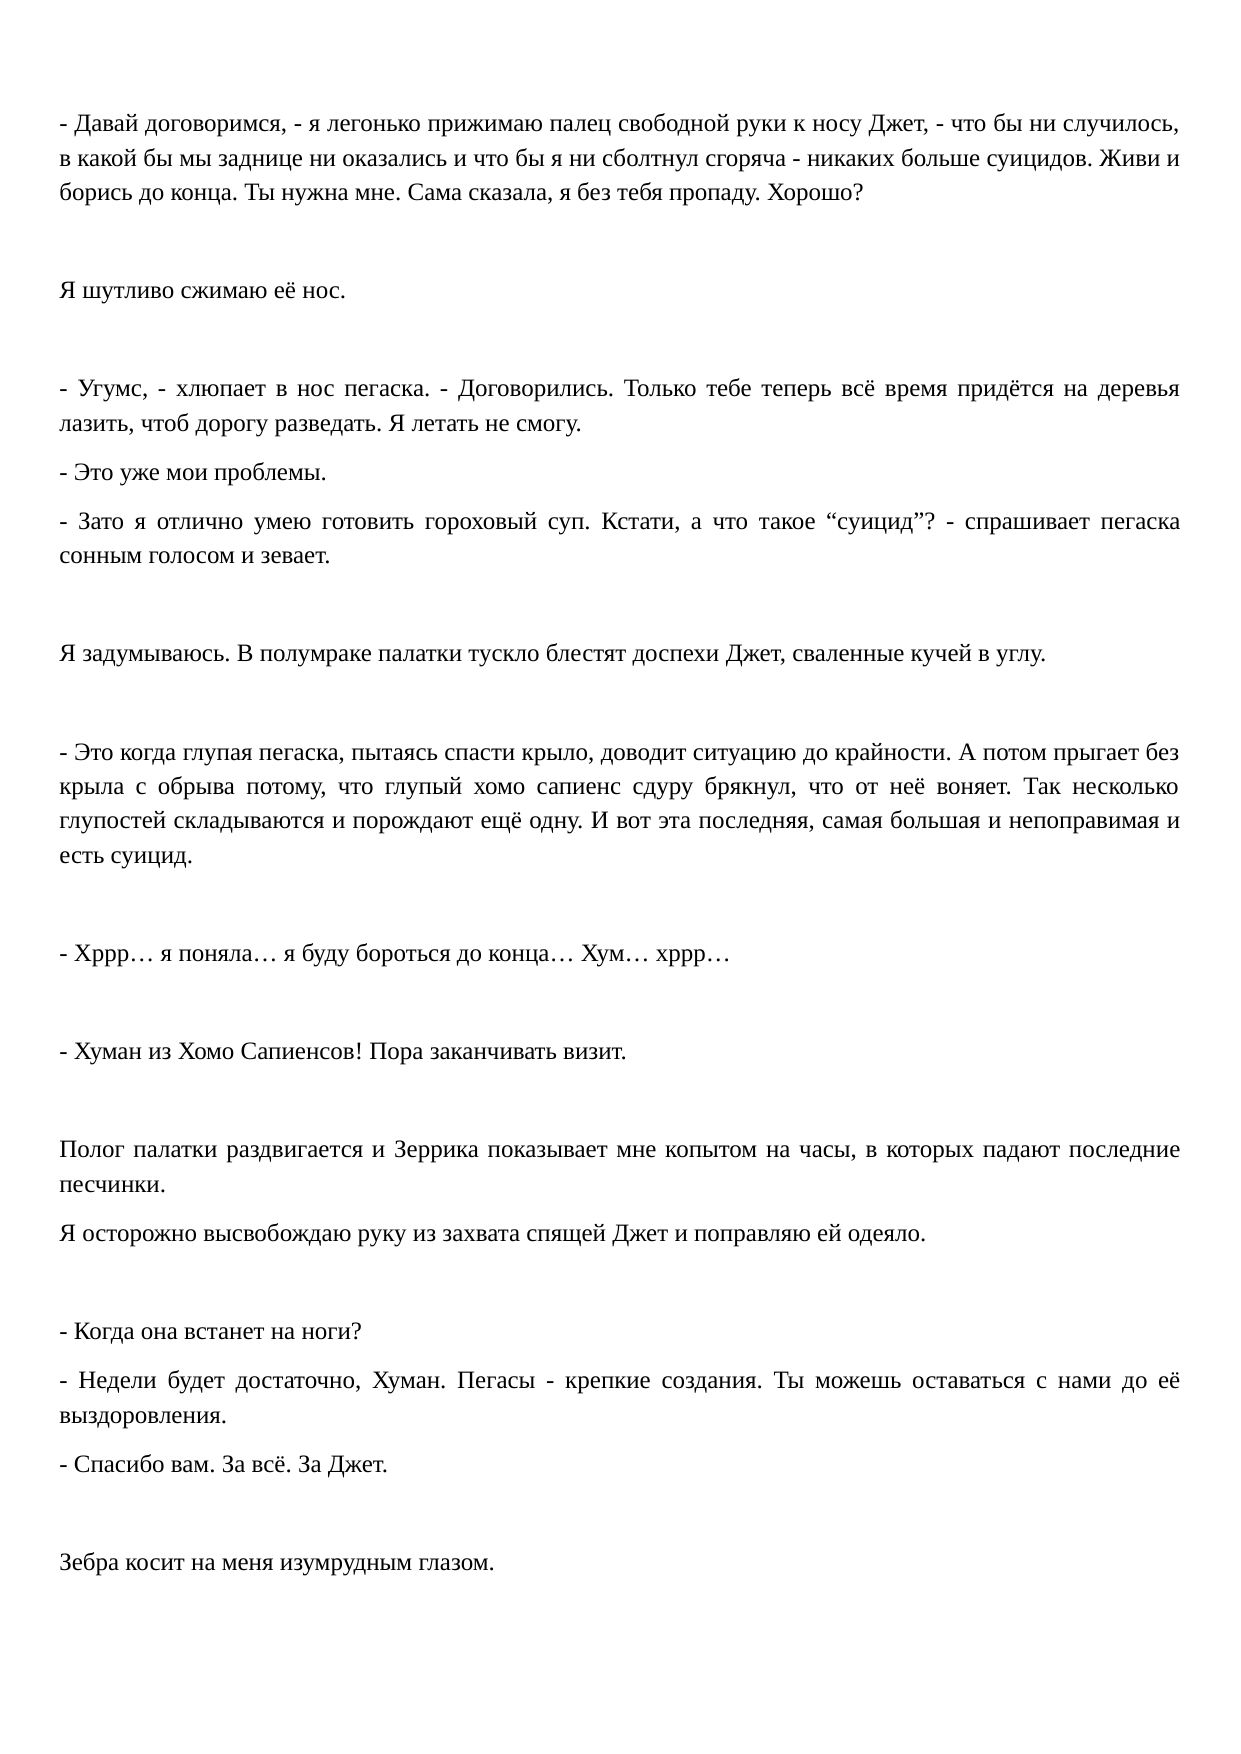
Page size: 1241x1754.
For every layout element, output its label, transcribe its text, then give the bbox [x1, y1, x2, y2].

text Я осторожно высвобождаю руку из захвата спящей Джет и поправляю ей одеяло. [59, 1218, 1181, 1247]
text Я задумываюсь. В полумраке палатки тускло блестят доспехи Джет, сваленные кучей в углу. [59, 638, 1181, 667]
text - Давай договоримся, - я легонько прижимаю палец свободной руки к носу Джет, - что бы ни случилось, в какой бы мы заднице ни оказались и что бы я ни сболтнул сгоряча - никаких больше суицидов. Живи и борись до конца. Ты нужна мне. Сама сказала, я без тебя пропаду. Хорошо? [59, 108, 1181, 206]
text - Недели будет достаточно, Хуман. Пегасы - крепкие создания. Ты можешь оставаться с нами до её выздоровления. [59, 1365, 1181, 1428]
text - Угумс, - хлюпает в нос пегаска. - Договорились. Только тебе теперь всё время придётся на деревья лазить, чтоб дорогу разведать. Я летать не смогу. [59, 373, 1181, 437]
text - Это уже мои проблемы. [59, 457, 1181, 486]
text Я шутливо сжимаю её нос. [59, 275, 1181, 304]
text - Хуман из Хомо Сапиенсов! Пора заканчивать визит. [59, 1036, 1181, 1065]
text - Когда она встанет на ноги? [59, 1316, 1181, 1345]
text - Спасибо вам. За всё. За Джет. [59, 1449, 1181, 1477]
text - Это когда глупая пегаска, пытаясь спасти крыло, доводит ситуацию до крайности. А потом прыгает без крыла с обрыва потому, что глупый хомо сапиенс сдуру брякнул, что от неё воняет. Так несколько глупостей складываются и порождают ещё одну. И вот эта последняя, самая большая и непоправимая и есть суицид. [59, 737, 1181, 869]
text Зебра косит на меня изумрудным глазом. [59, 1547, 1181, 1576]
text - Хррр… я поняла… я буду бороться до конца… Хум… хррр… [59, 938, 1181, 967]
text - Зато я отлично умею готовить гороховый суп. Кстати, а что такое “суицид”? - спрашивает пегаска сонным голосом и зевает. [59, 506, 1181, 569]
text Полог палатки раздвигается и Зеррика показывает мне копытом на часы, в которых падают последние песчинки. [59, 1134, 1181, 1198]
